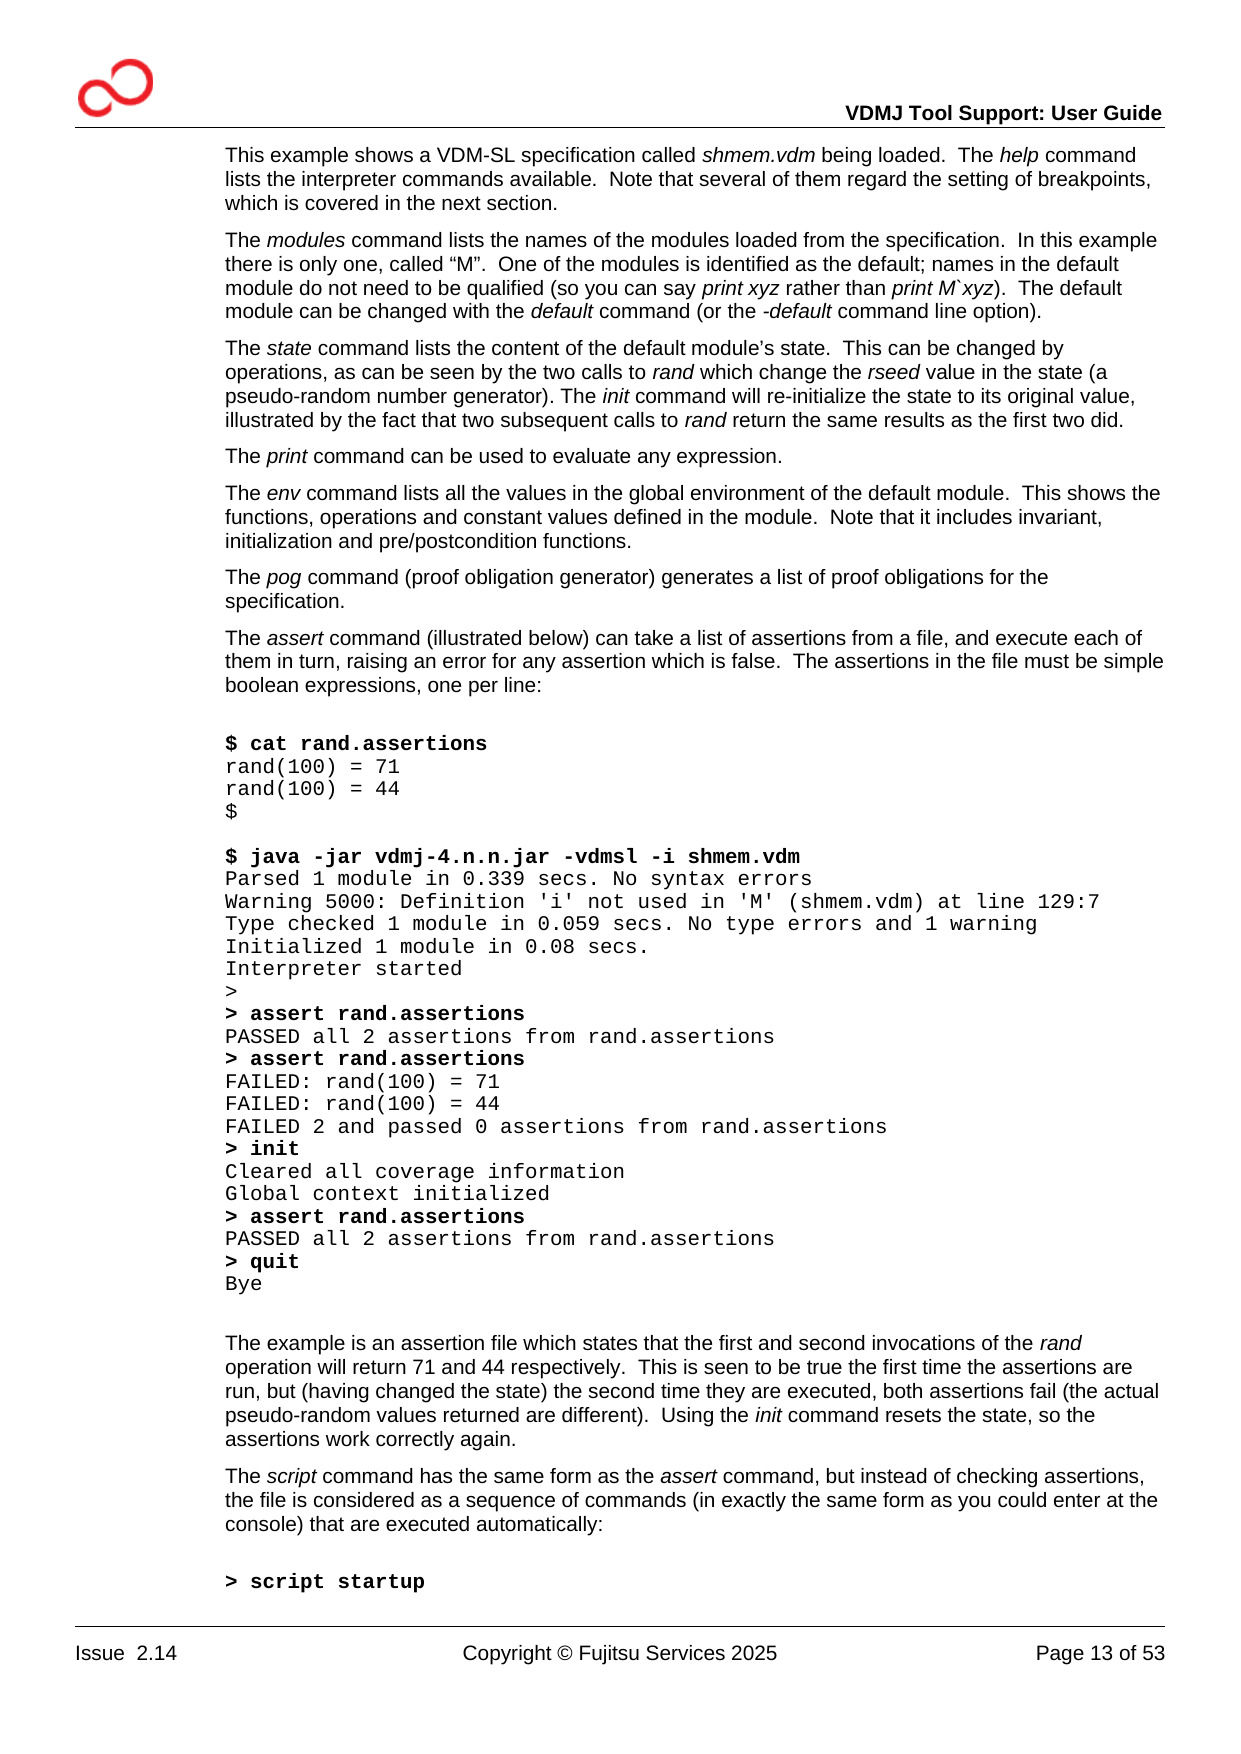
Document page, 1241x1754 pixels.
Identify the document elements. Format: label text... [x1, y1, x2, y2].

text Warning 5000: Definition 'i' not used in 'M' (shmem.vdm) at line 129:7 [225, 890, 1165, 913]
text > init [225, 1138, 1165, 1160]
text This example shows a VDM-SL specification called shmem.vdm being loaded. The help command lists the interpreter commands available. Note that several of them regard the setting of breakpoints, which is covered in the next section. [225, 143, 1165, 215]
text Type checked 1 module in 0.059 secs. No type errors and 1 warning [225, 913, 1165, 935]
text Initialized 1 module in 0.08 secs. [225, 935, 1165, 958]
text > assert rand.assertions [225, 1003, 1165, 1025]
text Interpreter started [225, 958, 1165, 980]
text FAILED: rand(100) = 44 [225, 1093, 1165, 1115]
text Bye [225, 1273, 1165, 1295]
text The example is an assertion file which states that the first and second invocations of the rand operation will return 71 and 44 respectively. This is seen to be true the first time the assertions are run, but (having changed the state) the second time they are executed, both assertions fail (the actual pseudo-random values returned are different). Using the init command resets the state, so the assertions work correctly again. [225, 1332, 1165, 1451]
text The assert command (illustrated below) can take a list of assertions from a file, and execute each of them in turn, raising an error for any assertion which is false. The assertions in the file must be simple boolean expressions, one per line: [225, 626, 1165, 698]
text The state command lists the content of the default module’s state. This can be changed by operations, as can be seen by the two calls to rand which change the rseed value in the state (a pseudo-random number generator). The init command will re-initialize the state to its original value, illustrated by the fact that two subsequent calls to rand return the same results as the first two did. [225, 336, 1165, 432]
text The script command has the same form as the assert command, but instead of checking assertions, the file is considered as a sequence of commands (in exactly the same form as you could enter at the console) that are executed automatically: [225, 1464, 1165, 1536]
text $ [225, 800, 1165, 823]
text Cleared all coverage information [225, 1160, 1165, 1183]
text The env command lists all the values in the global environment of the default module. This shows the functions, operations and constant values defined in the module. Note that it includes invariant, initialization and pre/postcondition functions. [225, 481, 1165, 553]
text PASSED all 2 assertions from rand.assertions [225, 1025, 1165, 1048]
text Global context initialized [225, 1183, 1165, 1205]
text $ cat rand.assertions [225, 733, 1165, 755]
text rand(100) = 71 [225, 755, 1165, 778]
text The pog command (proof obligation generator) generates a list of proof obligations for the specification. [225, 565, 1165, 613]
text $ java -jar vdmj-4.n.n.jar -vdmsl -i shmem.vdm [225, 845, 1165, 868]
picture [78, 52, 153, 127]
text > [225, 980, 1165, 1003]
text rand(100) = 44 [225, 778, 1165, 800]
text > script startup [225, 1571, 1165, 1593]
text > assert rand.assertions [225, 1048, 1165, 1070]
text Parsed 1 module in 0.339 secs. No syntax errors [225, 868, 1165, 890]
text The modules command lists the names of the modules loaded from the specification. In this example there is only one, called “M”. One of the modules is identified as the default; names in the default module do not need to be qualified (so you can say print xyz rather than print M`xyz). The default module can be changed with the default command (or the -default command line option). [225, 228, 1165, 324]
text PASSED all 2 assertions from rand.assertions [225, 1228, 1165, 1250]
text FAILED 2 and passed 0 assertions from rand.assertions [225, 1115, 1165, 1138]
text > assert rand.assertions [225, 1205, 1165, 1228]
text > quit [225, 1250, 1165, 1273]
text The print command can be used to evaluate any expression. [225, 444, 1165, 468]
text FAILED: rand(100) = 71 [225, 1070, 1165, 1093]
